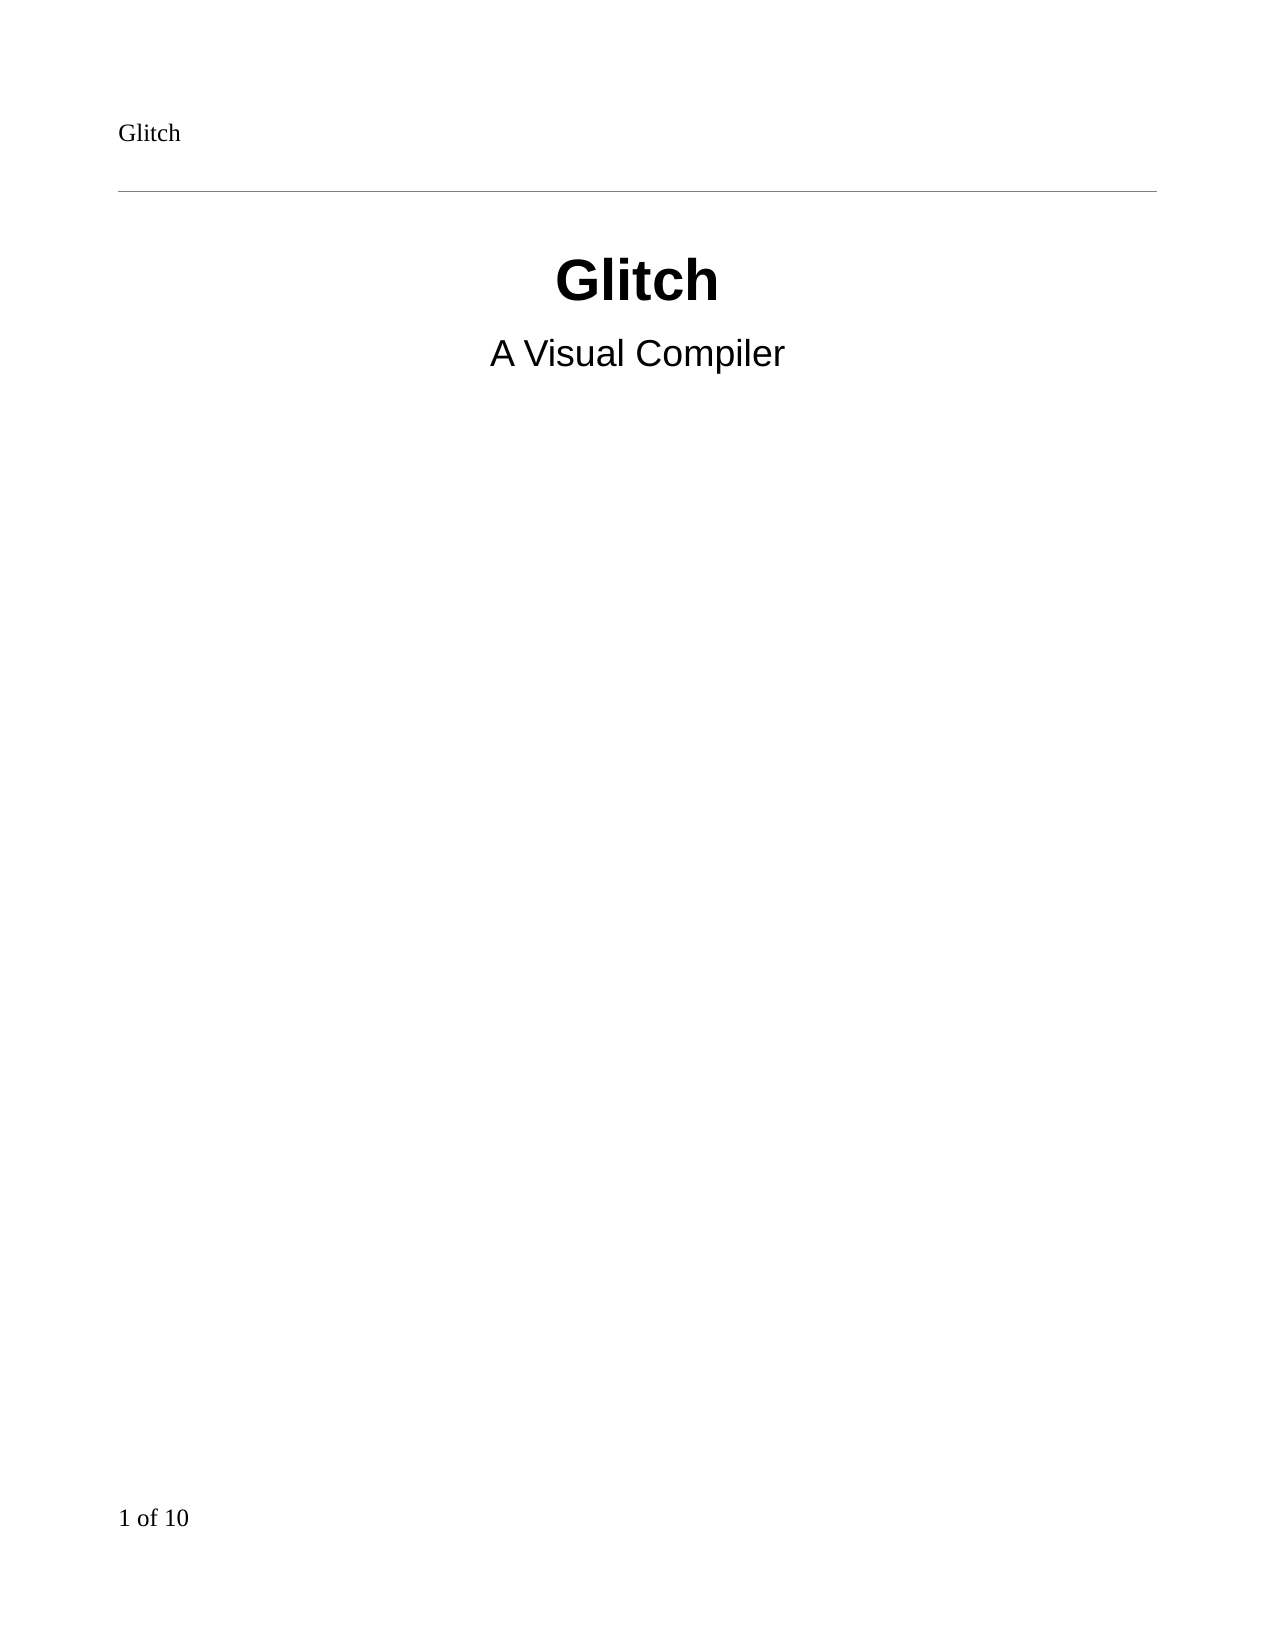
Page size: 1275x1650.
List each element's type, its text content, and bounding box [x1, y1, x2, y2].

subtitle A Visual Compiler [118, 331, 1157, 374]
title Glitch [118, 246, 1157, 313]
